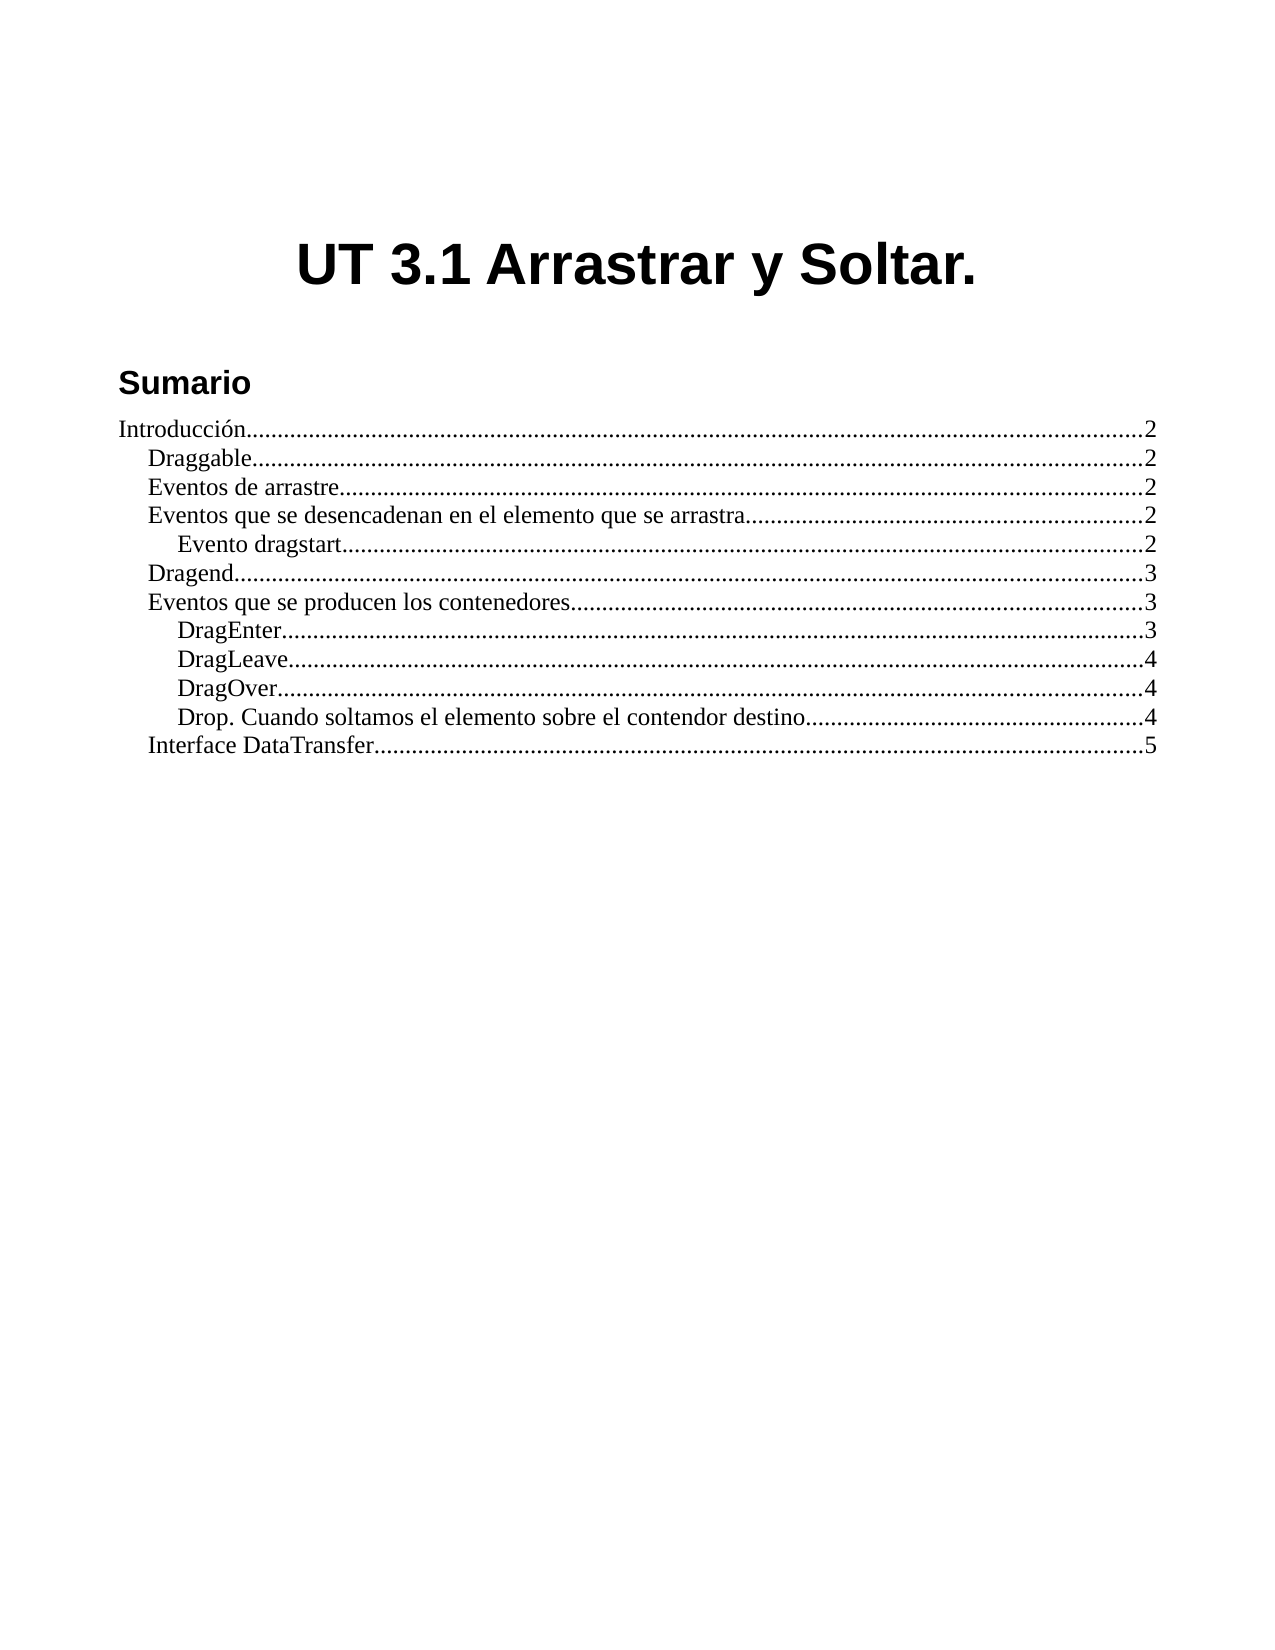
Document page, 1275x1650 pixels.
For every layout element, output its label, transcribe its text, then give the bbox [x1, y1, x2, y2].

text Evento dragstart. 2 [177, 529, 1157, 558]
text Interface DataTransfer 5 [148, 731, 1157, 759]
text DragLeave 4 [177, 644, 1157, 673]
text DragEnter 3 [177, 616, 1157, 644]
text Eventos de arrastre 2 [148, 472, 1157, 501]
subtitle Sumario [118, 363, 1157, 402]
text Introducción. 2 [118, 414, 1157, 443]
text Draggable 2 [148, 443, 1157, 472]
text Drop. Cuando soltamos el elemento sobre el contendor destino. 4 [177, 702, 1157, 731]
text Eventos que se desencadenan en el elemento que se arrastra. 2 [148, 501, 1157, 529]
text Eventos que se producen los contenedores 3 [148, 587, 1157, 616]
title UT 3.1 Arrastrar y Soltar. [118, 230, 1157, 297]
text DragOver 4 [177, 673, 1157, 702]
text Dragend. 3 [148, 558, 1157, 587]
